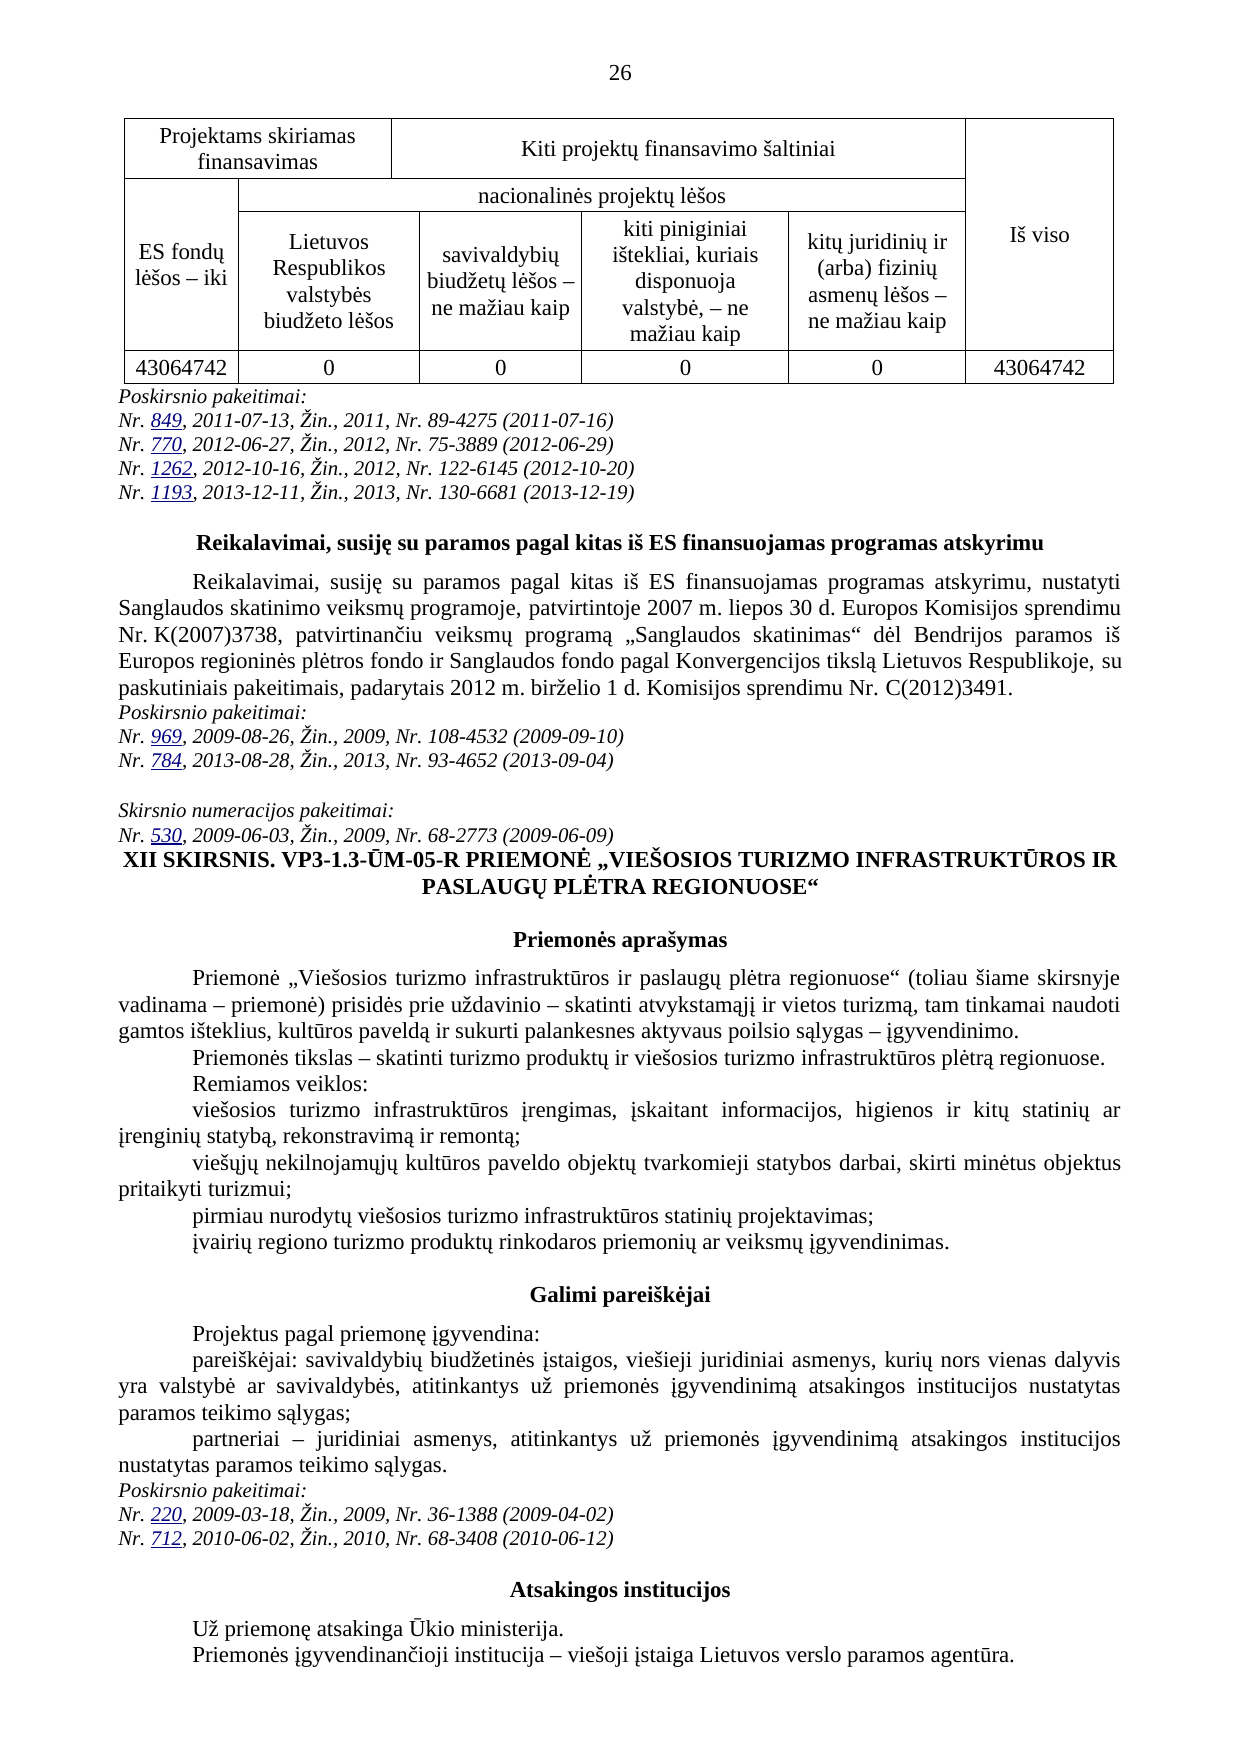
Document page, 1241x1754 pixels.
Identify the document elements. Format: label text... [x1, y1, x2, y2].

table_cell 43064742 [966, 351, 1113, 383]
text Už priemonę atsakinga Ūkio ministerija. [118, 1615, 1122, 1641]
text Nr. 969, 2009-08-26, Žin., 2009, Nr. 108-4532 (2009-09-10) [118, 724, 1122, 748]
text Priemonės aprašymas [118, 926, 1122, 952]
text Nr. 530, 2009-06-03, Žin., 2009, Nr. 68-2773 (2009-06-09) [118, 822, 1122, 847]
subtitle XII SKIRSNIS. VP3-1.3-ŪM-05-R PRIEMONĖ „VIEŠOSIOS TURIZMO INFRASTRUKTŪROS IR PASLAUGŲ PLĖTRA REGIONUOSE“ [118, 847, 1122, 899]
text viešosios turizmo infrastruktūros įrengimas, įskaitant informacijos, higienos ir kitų statinių ar įrenginių statybą, rekonstravimą ir remontą; [118, 1096, 1122, 1149]
table_header Iš viso [966, 119, 1113, 349]
text Projektus pagal priemonę įgyvendina: [118, 1319, 1122, 1346]
text Reikalavimai, susiję su paramos pagal kitas iš ES finansuojamas programas atskyrimu, nustatyti Sanglaudos skatinimo veiksmų programoje, patvirtintoje 2007 m. liepos 30 d. Europos Komisijos sprendimu Nr. K(2007)3738, patvirtinančiu veiksmų programą „Sanglaudos skatinimas“ dėl Bendrijos paramos iš Europos regioninės plėtros fondo ir Sanglaudos fondo pagal Konvergencijos tikslą Lietuvos Respublikoje, su paskutiniais pakeitimais, padarytais 2012 m. birželio 1 d. Komisijos sprendimu Nr. C(2012)3491. [118, 568, 1122, 700]
table_cell kiti piniginiai ištekliai, kuriais disponuoja valstybė, – ne mažiau kaip [582, 212, 788, 349]
text Priemonės tikslas – skatinti turizmo produktų ir viešosios turizmo infrastruktūros plėtrą regionuose. [118, 1043, 1122, 1070]
text Poskirsnio pakeitimai: [118, 700, 1122, 724]
table_cell nacionalinės projektų lėšos [239, 179, 965, 211]
table_cell 43064742 [125, 351, 238, 383]
text partneriai – juridiniai asmenys, atitinkantys už priemonės įgyvendinimą atsakingos institucijos nustatytas paramos teikimo sąlygas. [118, 1425, 1122, 1478]
table_cell 0 [789, 351, 965, 383]
text Poskirsnio pakeitimai: [118, 1478, 1122, 1502]
table_cell 0 [239, 351, 419, 383]
text Atsakingos institucijos [118, 1576, 1122, 1603]
table_cell kitų juridinių ir (arba) fizinių asmenų lėšos – ne mažiau kaip [789, 212, 965, 349]
table_header Projektams skiriamas finansavimas [125, 119, 391, 178]
table_cell 0 [582, 351, 788, 383]
text pareiškėjai: savivaldybių biudžetinės įstaigos, viešieji juridiniai asmenys, kurių nors vienas dalyvis yra valstybė ar savivaldybės, atitinkantys už priemonės įgyvendinimą atsakingos institucijos nustatytas paramos teikimo sąlygas; [118, 1346, 1122, 1425]
text Priemonės įgyvendinančioji institucija – viešoji įstaiga Lietuvos verslo paramos agentūra. [118, 1641, 1122, 1668]
text Nr. 1193, 2013-12-11, Žin., 2013, Nr. 130-6681 (2013-12-19) [118, 480, 1122, 504]
text pirmiau nurodytų viešosios turizmo infrastruktūros statinių projektavimas; [118, 1202, 1122, 1228]
text Reikalavimai, susiję su paramos pagal kitas iš ES finansuojamas programas atskyrimu [118, 529, 1122, 556]
table_cell Lietuvos Respublikos valstybės biudžeto lėšos [239, 212, 419, 349]
table_header Kiti projektų finansavimo šaltiniai [392, 119, 965, 178]
text viešųjų nekilnojamųjų kultūros paveldo objektų tvarkomieji statybos darbai, skirti minėtus objektus pritaikyti turizmui; [118, 1149, 1122, 1202]
text Nr. 220, 2009-03-18, Žin., 2009, Nr. 36-1388 (2009-04-02) [118, 1502, 1122, 1526]
table_cell savivaldybių biudžetų lėšos – ne mažiau kaip [420, 212, 581, 349]
text Nr. 784, 2013-08-28, Žin., 2013, Nr. 93-4652 (2013-09-04) [118, 748, 1122, 772]
text Nr. 1262, 2012-10-16, Žin., 2012, Nr. 122-6145 (2012-10-20) [118, 456, 1122, 480]
text Nr. 770, 2012-06-27, Žin., 2012, Nr. 75-3889 (2012-06-29) [118, 432, 1122, 456]
text Priemonė „Viešosios turizmo infrastruktūros ir paslaugų plėtra regionuose“ (toliau šiame skirsnyje vadinama – priemonė) prisidės prie uždavinio – skatinti atvykstamąjį ir vietos turizmą, tam tinkamai naudoti gamtos išteklius, kultūros paveldą ir sukurti palankesnes aktyvaus poilsio sąlygas – įgyvendinimo. [118, 964, 1122, 1043]
text Nr. 712, 2010-06-02, Žin., 2010, Nr. 68-3408 (2010-06-12) [118, 1526, 1122, 1550]
text Skirsnio numeracijos pakeitimai: [118, 798, 1122, 822]
text įvairių regiono turizmo produktų rinkodaros priemonių ar veiksmų įgyvendinimas. [118, 1228, 1122, 1254]
text Nr. 849, 2011-07-13, Žin., 2011, Nr. 89-4275 (2011-07-16) [118, 408, 1122, 432]
text Poskirsnio pakeitimai: [118, 384, 1122, 408]
text Galimi pareiškėjai [118, 1281, 1122, 1307]
text Remiamos veiklos: [118, 1070, 1122, 1096]
table_cell ES fondų lėšos – iki [125, 179, 238, 349]
table_cell 0 [420, 351, 581, 383]
